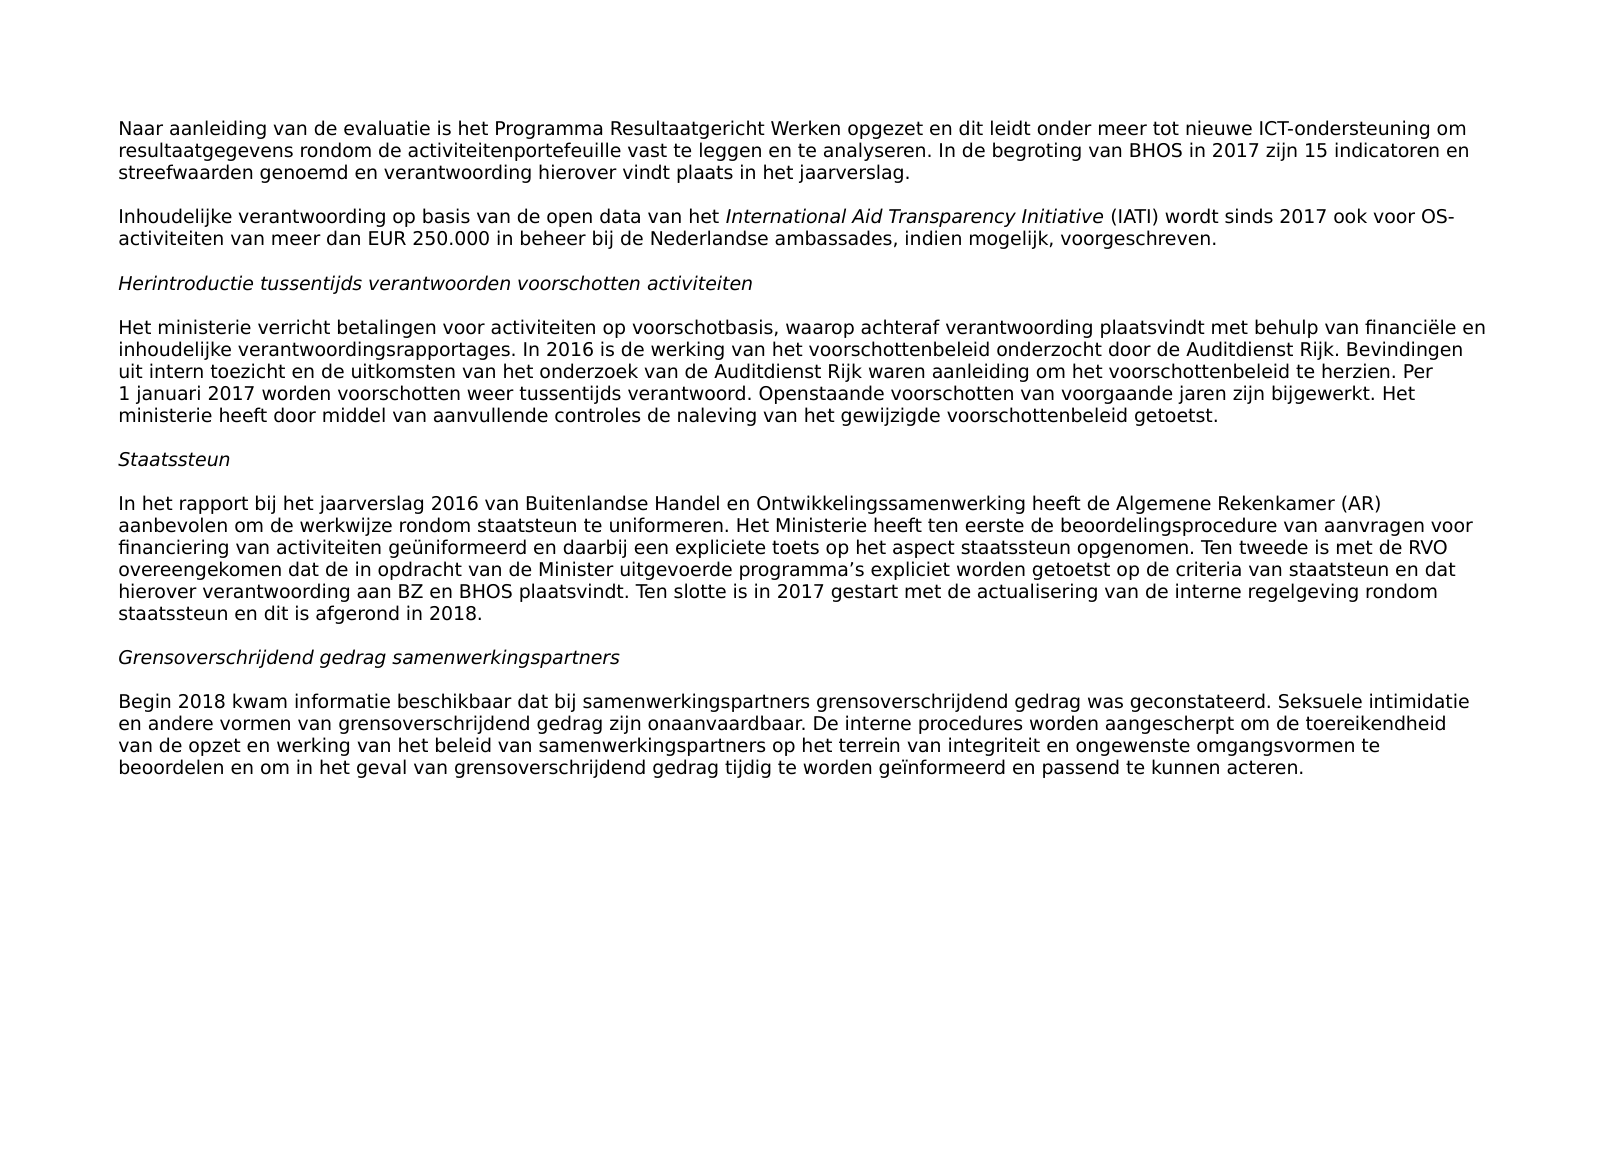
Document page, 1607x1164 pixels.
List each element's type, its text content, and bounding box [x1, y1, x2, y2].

text Naar aanleiding van de evaluatie is het Programma Resultaatgericht Werken opgezet en dit leidt onder meer tot nieuwe ICT-ondersteuning om resultaatgegevens rondom de activiteitenportefeuille vast te leggen en te analyseren. In de begroting van BHOS in 2017 zijn 15 indicatoren en streefwaarden genoemd en verantwoording hierover vindt plaats in het jaarverslag. [118, 118, 1488, 184]
subtitle Herintroductie tussentijds verantwoorden voorschotten activiteiten [118, 272, 1488, 294]
text Het ministerie verricht betalingen voor activiteiten op voorschotbasis, waarop achteraf verantwoording plaatsvindt met behulp van financiële en inhoudelijke verantwoordingsrapportages. In 2016 is de werking van het voorschottenbeleid onderzocht door de Auditdienst Rijk. Bevindingen uit intern toezicht en de uitkomsten van het onderzoek van de Auditdienst Rijk waren aanleiding om het voorschottenbeleid te herzien. Per 1 januari 2017 worden voorschotten weer tussentijds verantwoord. Openstaande voorschotten van voorgaande jaren zijn bijgewerkt. Het ministerie heeft door middel van aanvullende controles de naleving van het gewijzigde voorschottenbeleid getoetst. [118, 317, 1488, 426]
text Inhoudelijke verantwoording op basis van de open data van het International Aid Transparency Initiative (IATI) wordt sinds 2017 ook voor OS-activiteiten van meer dan EUR 250.000 in beheer bij de Nederlandse ambassades, indien mogelijk, voorgeschreven. [118, 206, 1488, 250]
subtitle Grensoverschrijdend gedrag samenwerkingspartners [118, 647, 1488, 669]
text In het rapport bij het jaarverslag 2016 van Buitenlandse Handel en Ontwikkelingssamenwerking heeft de Algemene Rekenkamer (AR) aanbevolen om de werkwijze rondom staatsteun te uniformeren. Het Ministerie heeft ten eerste de beoordelingsprocedure van aanvragen voor financiering van activiteiten geüniformeerd en daarbij een expliciete toets op het aspect staatssteun opgenomen. Ten tweede is met de RVO overeengekomen dat de in opdracht van de Minister uitgevoerde programma’s expliciet worden getoetst op de criteria van staatsteun en dat hierover verantwoording aan BZ en BHOS plaatsvindt. Ten slotte is in 2017 gestart met de actualisering van de interne regelgeving rondom staatssteun en dit is afgerond in 2018. [118, 493, 1488, 625]
subtitle Staatssteun [118, 449, 1488, 471]
text Begin 2018 kwam informatie beschikbaar dat bij samenwerkingspartners grensoverschrijdend gedrag was geconstateerd. Seksuele intimidatie en andere vormen van grensoverschrijdend gedrag zijn onaanvaardbaar. De interne procedures worden aangescherpt om de toereikendheid van de opzet en werking van het beleid van samenwerkingspartners op het terrein van integriteit en ongewenste omgangsvormen te beoordelen en om in het geval van grensoverschrijdend gedrag tijdig te worden geïnformeerd en passend te kunnen acteren. [118, 691, 1488, 779]
